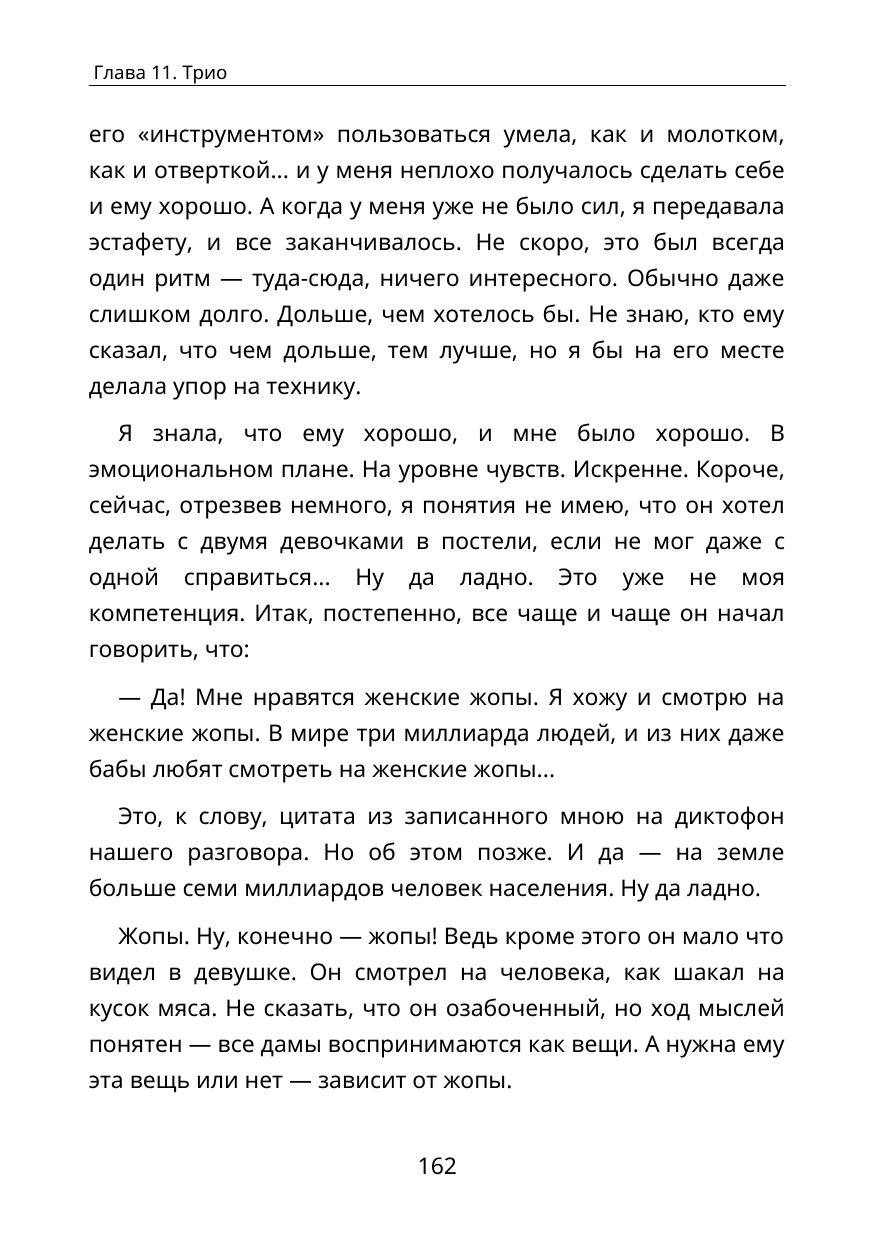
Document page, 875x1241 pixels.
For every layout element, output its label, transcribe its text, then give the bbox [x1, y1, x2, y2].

text Я знала, что ему хорошо, и мне было хорошо. В эмоциональном плане. На уровне чувств. Искренне. Короче, сейчас, отрезвев немного, я понятия не имею, что он хотел делать с двумя девочками в постели, если не мог даже с одной справиться... Ну да ладно. Это уже не моя компетенция. Итак, постепенно, все чаще и чаще он начал говорить, что: [88, 417, 786, 664]
text Это, к слову, цитата из записанного мною на диктофон нашего разговора. Но об этом позже. И да — на земле больше семи миллиардов человек населения. Ну да ладно. [88, 800, 786, 903]
text Жопы. Ну, конечно — жопы! Ведь кроме этого он мало что видел в девушке. Он смотрел на человека, как шакал на кусок мяса. Не сказать, что он озабоченный, но ход мыслей понятен — все дамы воспринимаются как вещи. А нужна ему эта вещь или нет — зависит от жопы. [88, 920, 786, 1095]
text — Да! Мне нравятся женские жопы. Я хожу и смотрю на женские жопы. В мире три миллиарда людей, и из них даже бабы любят смотреть на женские жопы... [88, 681, 786, 784]
text его «инструментом» пользоваться умела, как и молотком, как и отверткой... и у меня неплохо получалось сделать себе и ему хорошо. А когда у меня уже не было сил, я передавала эстафету, и все заканчивалось. Не скоро, это был всегда один ритм — туда-сюда, ничего интересного. Обычно даже слишком долго. Дольше, чем хотелось бы. Не знаю, кто ему сказал, что чем дольше, тем лучше, но я бы на его месте делала упор на технику. [88, 118, 786, 401]
